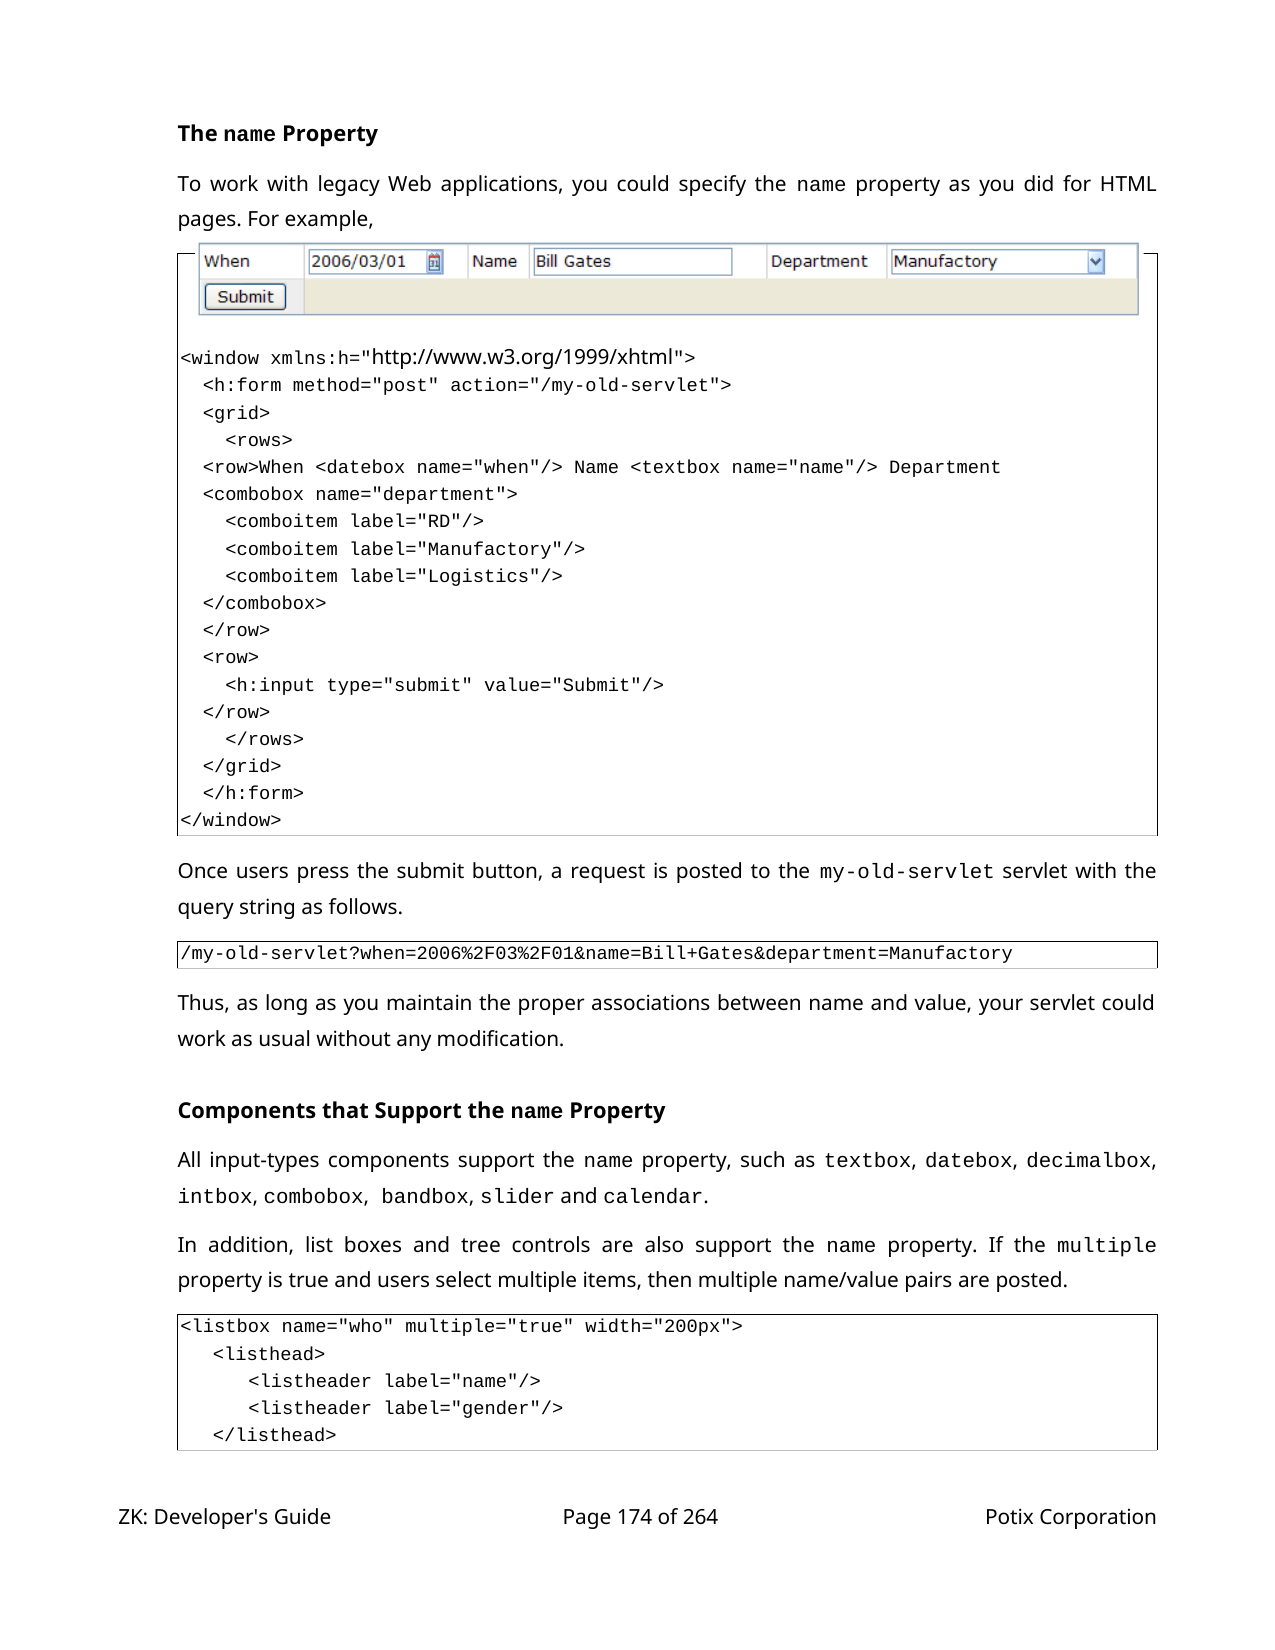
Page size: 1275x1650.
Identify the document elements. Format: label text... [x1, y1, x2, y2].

text </grid> [178, 754, 1157, 778]
text <listheader label="name"/> [178, 1369, 1157, 1393]
subtitle The name Property [177, 118, 1157, 148]
picture [195, 240, 1144, 318]
text In addition, list boxes and tree controls are also support the name property. If the multiple property is true and users select multiple items, then multiple name/value pairs are posted. [177, 1230, 1157, 1294]
text </listhead> [178, 1423, 1157, 1450]
text To work with legacy Web applications, you could specify the name property as you did for HTML pages. For example, [177, 169, 1157, 233]
text <listheader label="gender"/> [178, 1396, 1157, 1420]
text All input-types components support the name property, such as textbox, datebox, decimalbox, intbox, combobox, bandbox, slider and calendar. [177, 1145, 1157, 1209]
text <grid> [178, 401, 1157, 425]
text </window> [178, 808, 1157, 835]
text <h:form method="post" action="/my-old-servlet"> [178, 373, 1157, 398]
text </row> [178, 699, 1157, 724]
text <row>When <datebox name="when"/> Name <textbox name="name"/> Department [178, 455, 1157, 479]
text </combobox> [178, 591, 1157, 615]
text </rows> [178, 727, 1157, 751]
text <rows> [178, 428, 1157, 452]
subtitle Components that Support the name Property [177, 1094, 1157, 1124]
text <listhead> [178, 1341, 1157, 1366]
text Once users press the submit button, a request is posted to the my-old-servlet servlet with the query string as follows. [177, 856, 1157, 920]
text <comboitem label="RD"/> [178, 509, 1157, 533]
text </row> [178, 618, 1157, 642]
text <row> [178, 645, 1157, 669]
text <combobox name="department"> [178, 482, 1157, 506]
text <window xmlns:h="http://www.w3.org/1999/xhtml"> [178, 342, 1157, 370]
text <comboitem label="Manufactory"/> [178, 536, 1157, 561]
text <comboitem label="Logistics"/> [178, 564, 1157, 588]
text /my-old-servlet?when=2006%2F03%2F01&name=Bill+Gates&department=Manufactory [178, 942, 1157, 968]
text <listbox name="who" multiple="true" width="200px"> [178, 1315, 1157, 1338]
text </h:form> [178, 781, 1157, 805]
text <h:input type="submit" value="Submit"/> [178, 672, 1157, 697]
text Thus, as long as you maintain the proper associations between name and value, your servlet could work as usual without any modification. [177, 988, 1157, 1052]
